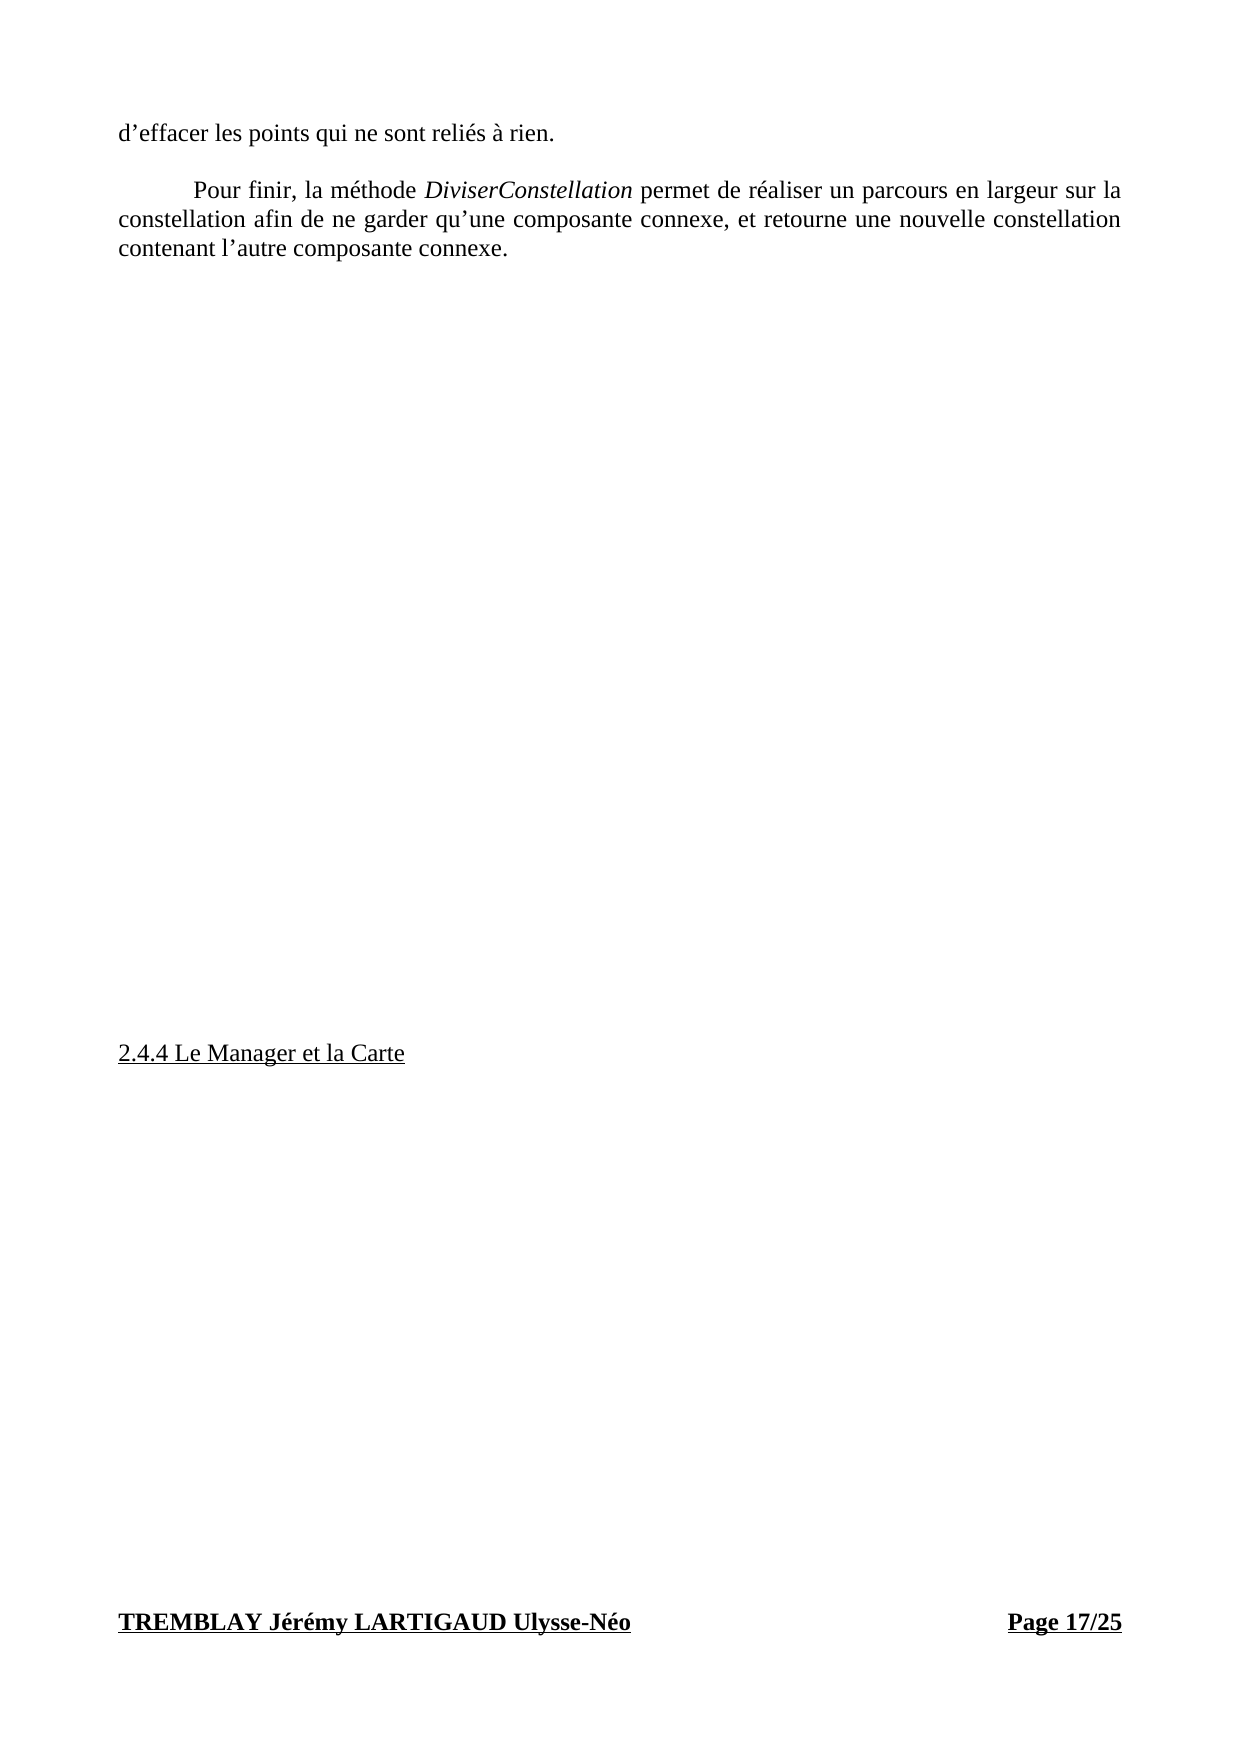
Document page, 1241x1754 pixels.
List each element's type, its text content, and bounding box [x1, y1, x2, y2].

text d’effacer les points qui ne sont reliés à rien. [118, 118, 1122, 147]
text Pour finir, la méthode DiviserConstellation permet de réaliser un parcours en largeur sur la constellation afin de ne garder qu’une composante connexe, et retourne une nouvelle constellation contenant l’autre composante connexe. [118, 176, 1122, 262]
text 2.4.4 Le Manager et la Carte [118, 1038, 1122, 1067]
